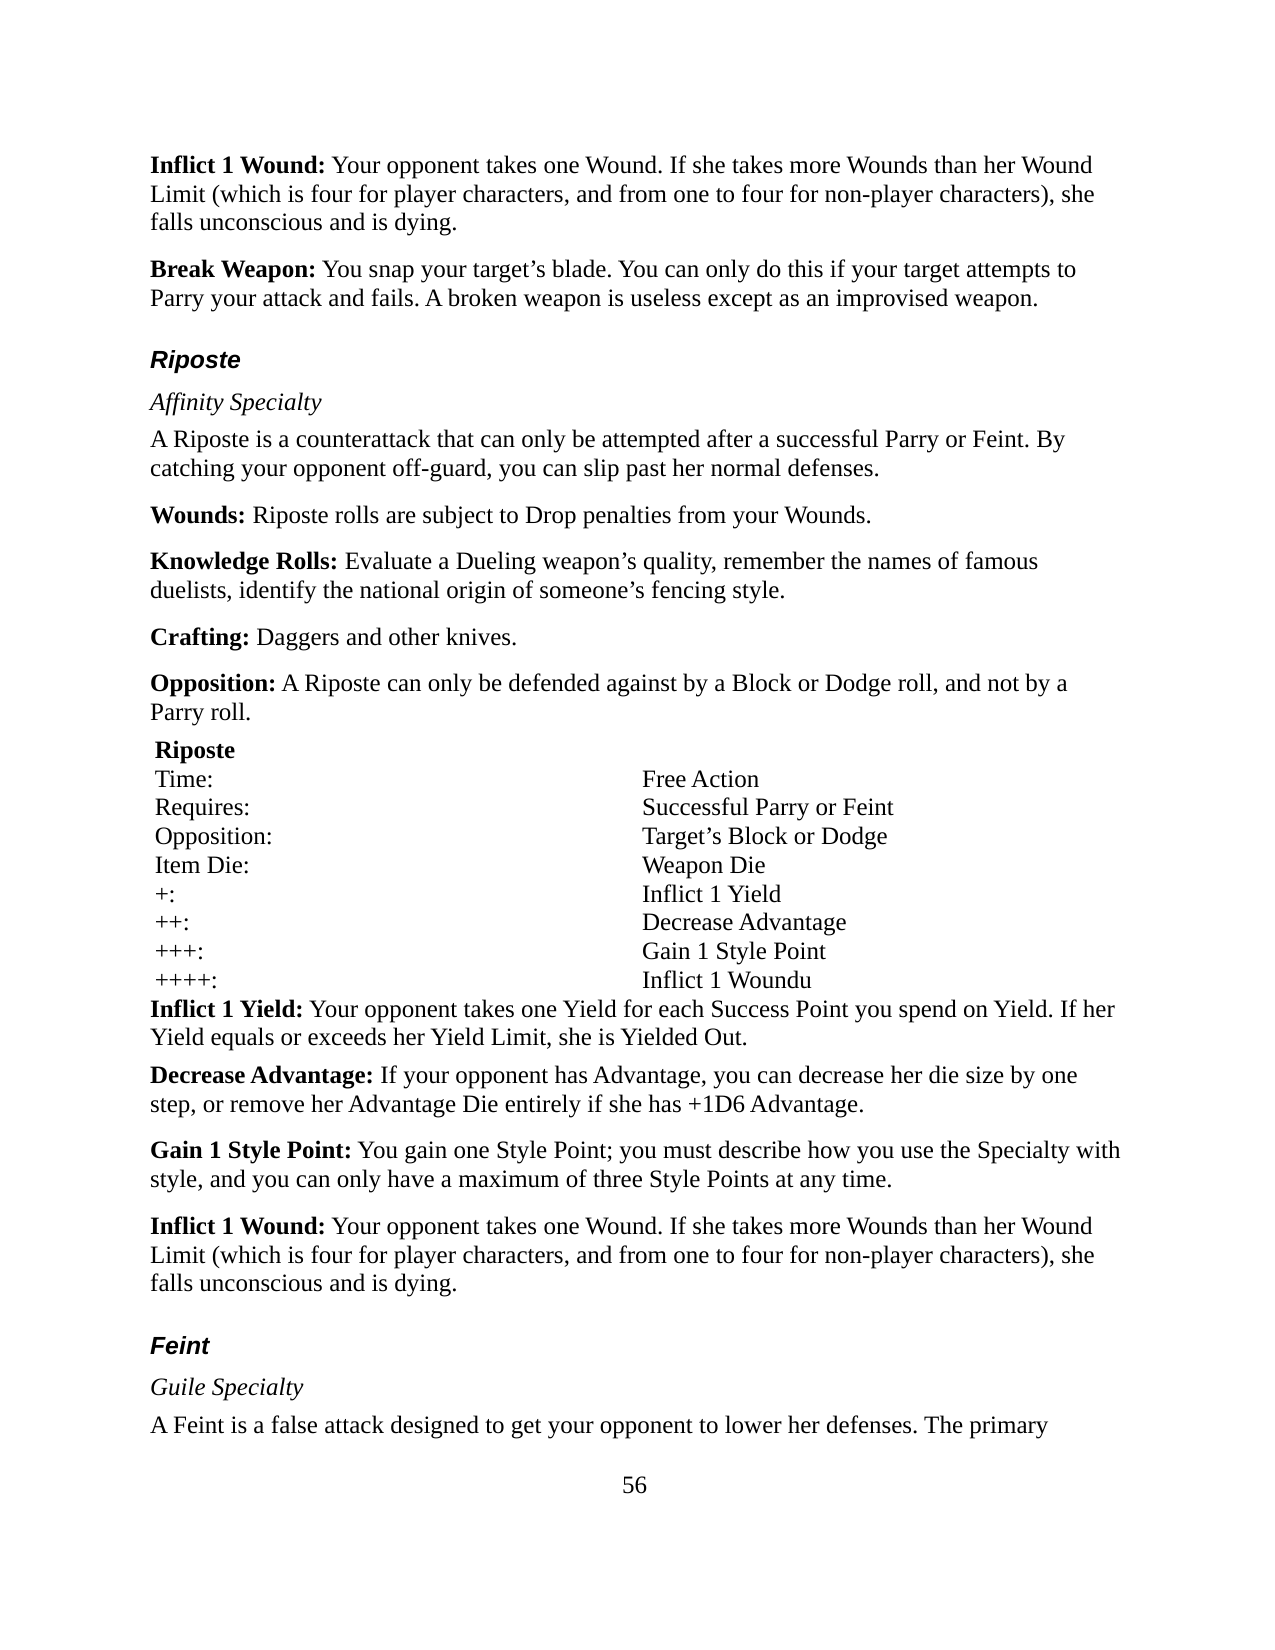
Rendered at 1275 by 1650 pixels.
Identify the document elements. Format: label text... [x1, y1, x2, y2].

table_header Riposte [150, 735, 637, 764]
text Inflict 1 Wound: Your opponent takes one Wound. If she takes more Wounds than her Wound Limit (which is four for player characters, and from one to four for non-player characters), she falls unconscious and is dying. [150, 1211, 1125, 1297]
table_cell ++: [150, 908, 637, 936]
table_cell Decrease Advantage [638, 908, 1125, 936]
text Gain 1 Style Point: You gain one Style Point; you must describe how you use the Specialty with style, and you can only have a maximum of three Style Points at any time. [150, 1136, 1125, 1193]
table_cell Time: [150, 764, 637, 792]
text A Feint is a false attack designed to get your opponent to lower her defenses. The primary [150, 1410, 1125, 1439]
table_cell Opposition: [150, 821, 637, 850]
table_cell Weapon Die [638, 850, 1125, 879]
text Break Weapon: You snap your target’s blade. You can only do this if your target attempts to Parry your attack and fails. A broken weapon is useless except as an improvised weapon. [150, 254, 1125, 312]
table_cell Free Action [638, 764, 1125, 792]
text Wounds: Riposte rolls are subject to Drop penalties from your Wounds. [150, 500, 1125, 528]
table_cell Inflict 1 Yield [638, 879, 1125, 907]
text Inflict 1 Yield: Your opponent takes one Yield for each Success Point you spend on Yield. If her Yield equals or exceeds her Yield Limit, she is Yielded Out. [150, 994, 1125, 1051]
table_cell Requires: [150, 793, 637, 821]
table_cell Successful Parry or Feint [638, 793, 1125, 821]
text Opposition: A Riposte can only be defended against by a Block or Dodge roll, and not by a Parry roll. [150, 668, 1125, 726]
table_cell +++: [150, 936, 637, 965]
table_cell Gain 1 Style Point [638, 936, 1125, 965]
text Inflict 1 Wound: Your opponent takes one Wound. If she takes more Wounds than her Wound Limit (which is four for player characters, and from one to four for non-player characters), she falls unconscious and is dying. [150, 150, 1125, 236]
text A Riposte is a counterattack that can only be attempted after a successful Parry or Feint. By catching your opponent off-guard, you can slip past her normal defenses. [150, 424, 1125, 482]
text Knowledge Rolls: Evaluate a Dueling weapon’s quality, remember the names of famous duelists, identify the national origin of someone’s fencing style. [150, 546, 1125, 604]
table_cell Item Die: [150, 850, 637, 879]
text Guile Specialty [150, 1372, 1125, 1401]
text Affinity Specialty [150, 387, 1125, 415]
table_cell Target’s Block or Dodge [638, 821, 1125, 850]
subtitle Riposte [150, 346, 1125, 374]
table_header [638, 735, 1125, 764]
text Decrease Advantage: If your opponent has Advantage, you can decrease her die size by one step, or remove her Advantage Die entirely if she has +1D6 Advantage. [150, 1060, 1125, 1118]
table_cell +: [150, 879, 637, 907]
text Crafting: Daggers and other knives. [150, 622, 1125, 651]
table_cell ++++: [150, 965, 637, 994]
table_cell Inflict 1 Woundu [638, 965, 1125, 994]
subtitle Feint [150, 1331, 1125, 1360]
